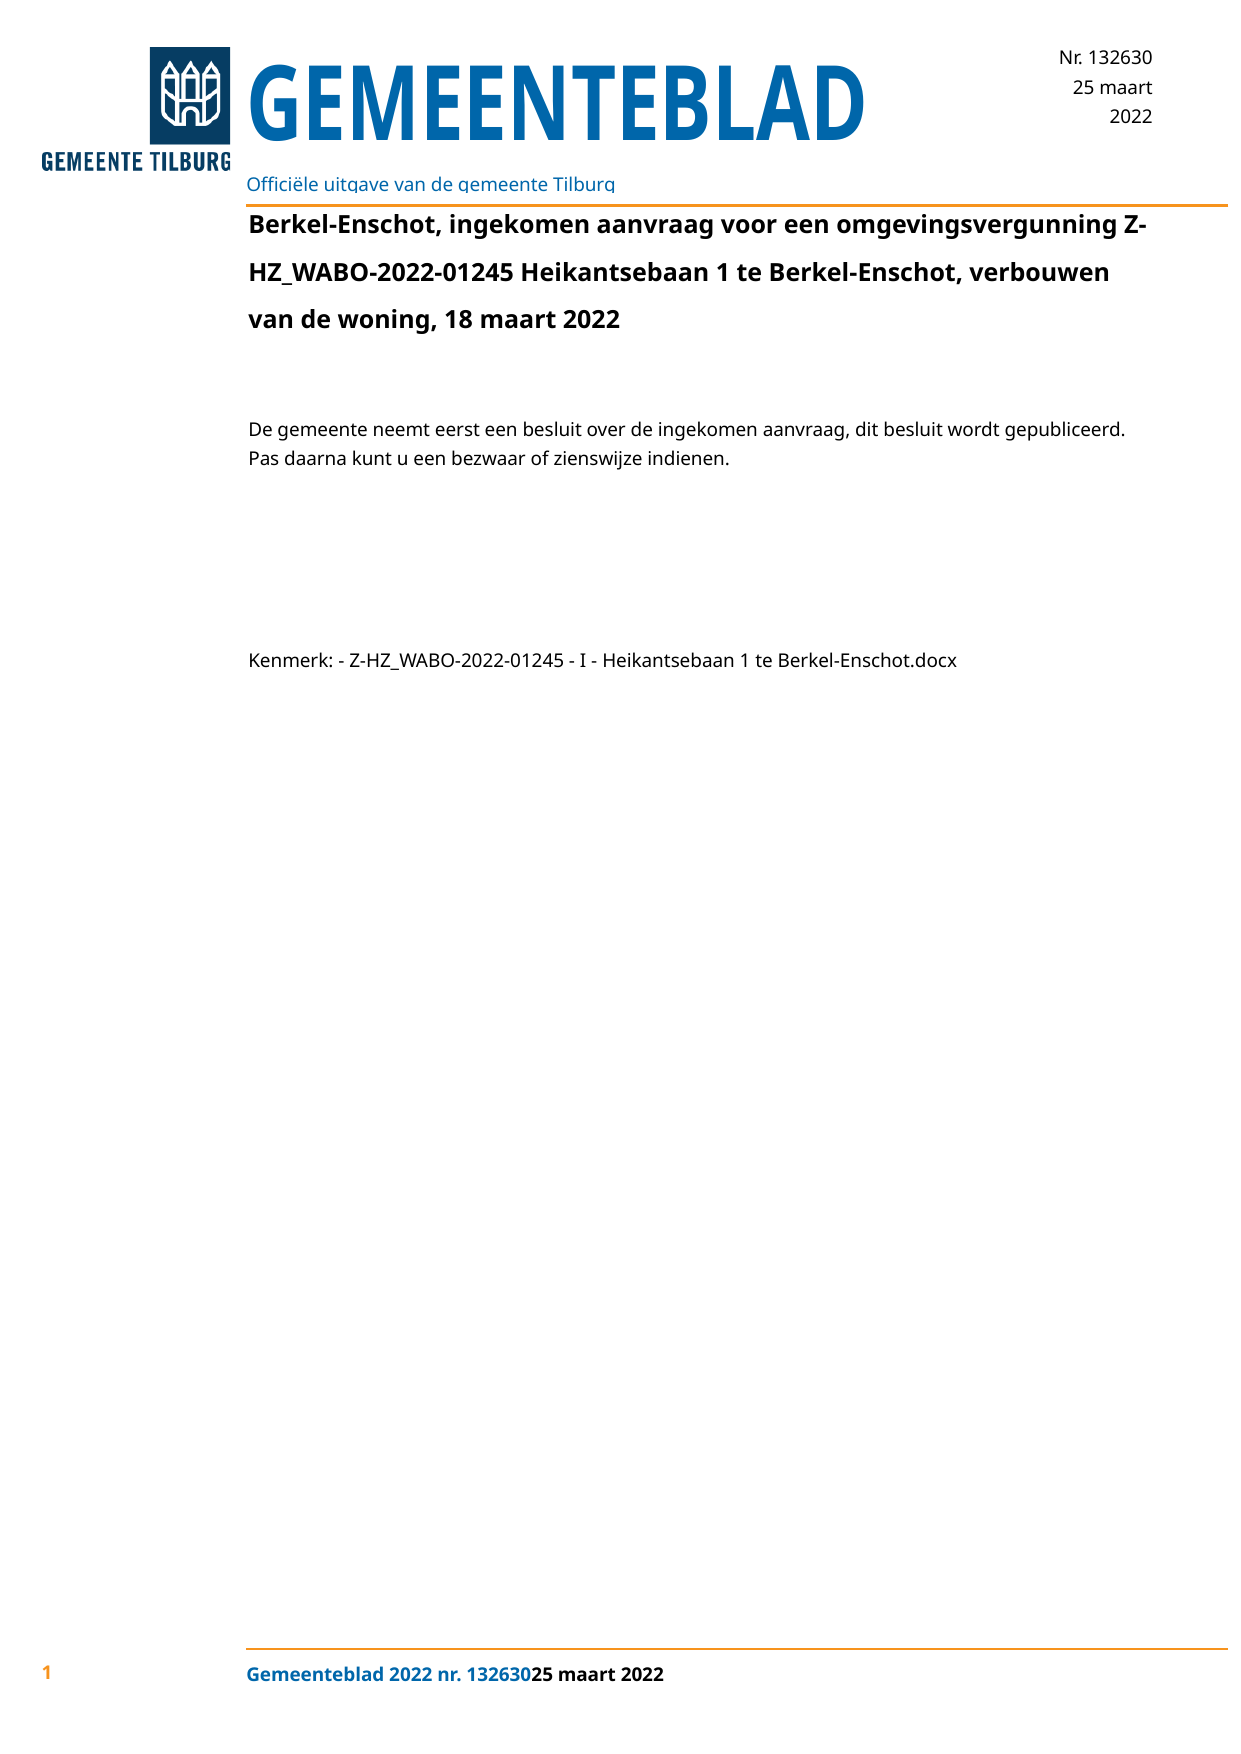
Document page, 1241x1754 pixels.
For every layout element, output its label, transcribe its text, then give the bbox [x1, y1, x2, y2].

text Berkel-Enschot, ingekomen aanvraag voor een omgevingsvergunning Z-HZ_WABO-2022-01245 Heikantsebaan 1 te Berkel-Enschot, verbouwen van de woning, 18 maart 2022 [248, 207, 1152, 336]
text Kenmerk: - Z-HZ_WABO-2022-01245 - I - Heikantsebaan 1 te Berkel-Enschot.docx [248, 647, 1152, 673]
picture [41, 47, 231, 172]
text De gemeente neemt eerst een besluit over de ingekomen aanvraag, dit besluit wordt gepubliceerd. Pas daarna kunt u een bezwaar of zienswijze indienen. [248, 416, 1152, 471]
